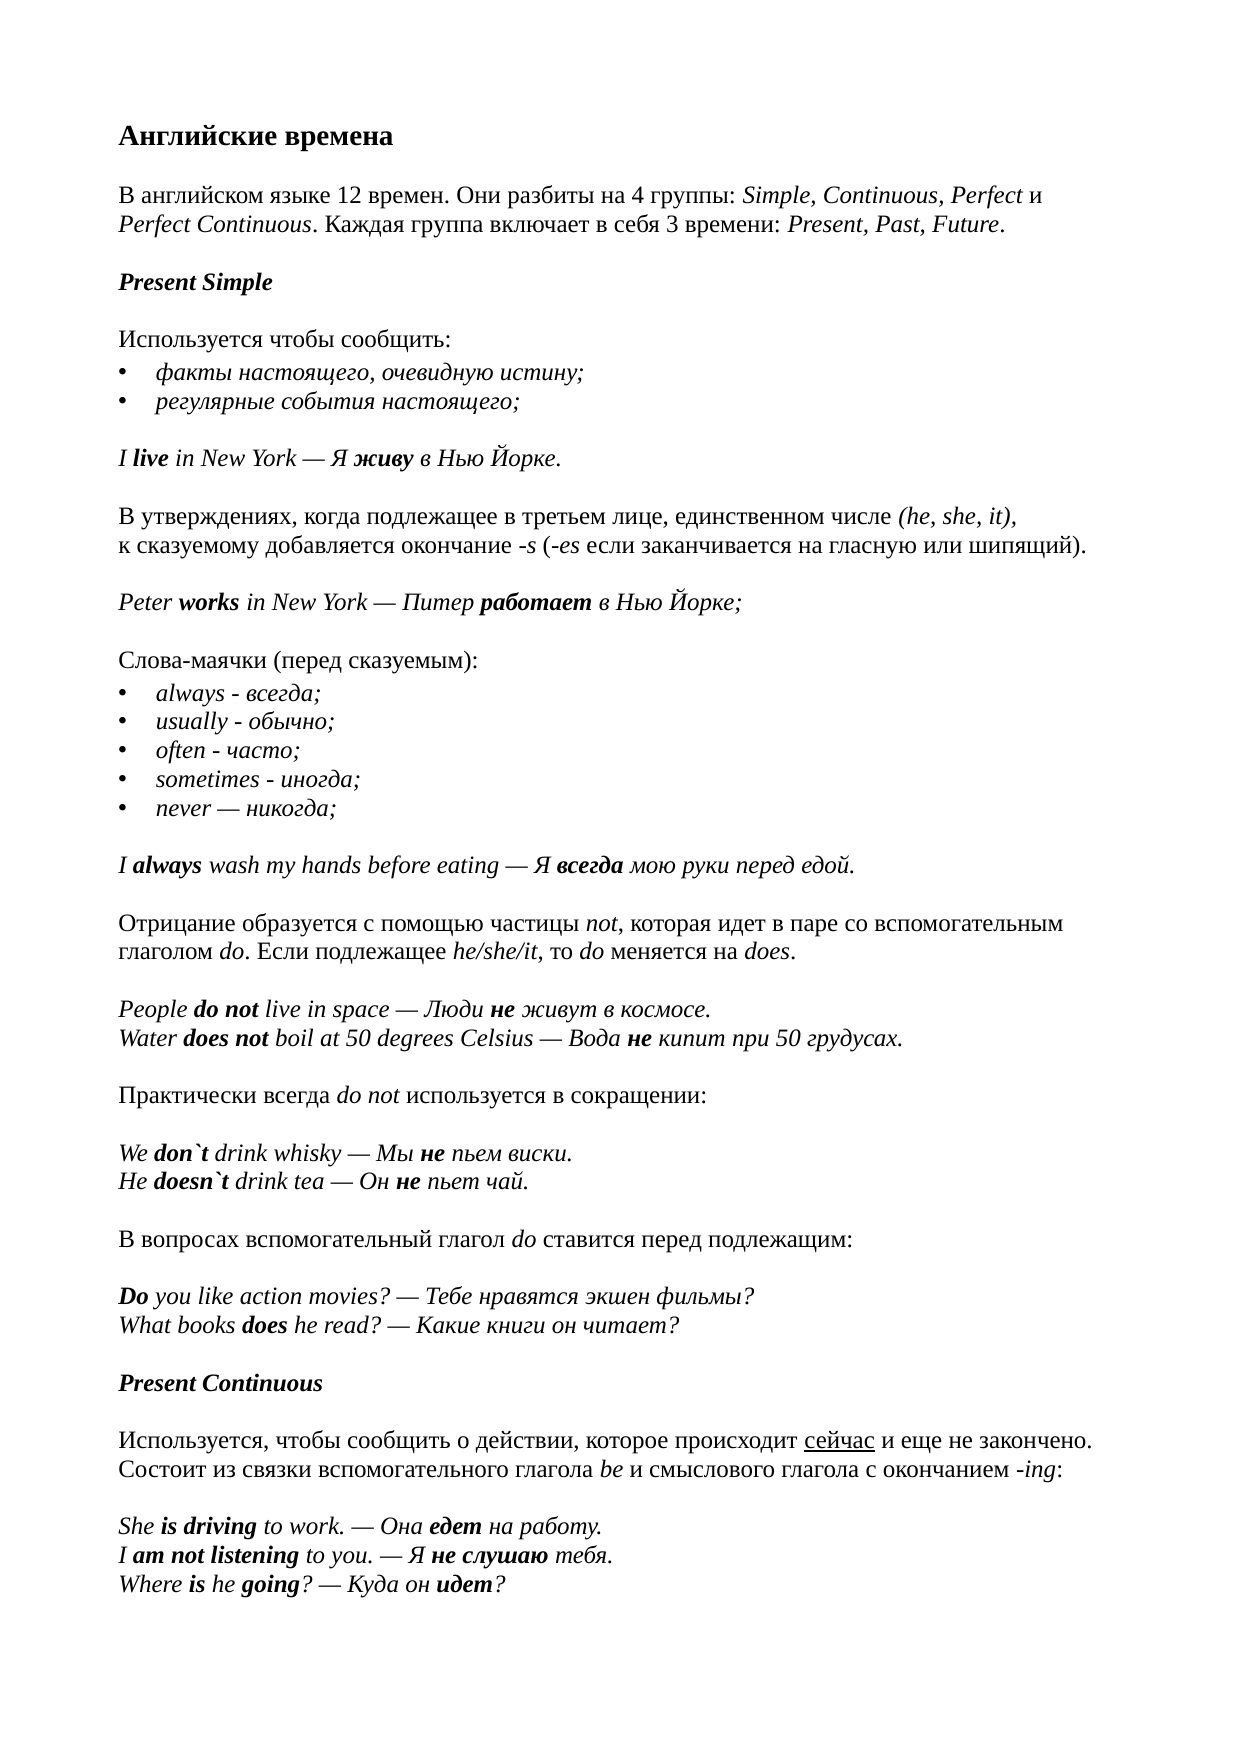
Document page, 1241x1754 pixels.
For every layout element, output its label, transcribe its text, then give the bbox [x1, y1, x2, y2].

text Where is he going? — Куда он идет? [118, 1569, 1122, 1598]
text к сказуемому добавляется окончание -s (-es если заканчивается на гласную или шипящий). [118, 530, 1122, 558]
text He doesn`t drink tea — Он не пьет чай. [118, 1166, 1122, 1195]
list always - всегда; [118, 678, 1122, 706]
list often - часто; [118, 735, 1122, 764]
text I live in New York — Я живу в Нью Йорке. [118, 443, 1122, 472]
text Present Continuous [118, 1368, 1122, 1396]
text Peter works in New York — Питер работает в Нью Йорке; [118, 587, 1122, 616]
text She is driving to work. — Она едет на работу. [118, 1511, 1122, 1540]
list факты настоящего, очевидную истину; [118, 357, 1122, 386]
text We don`t drink whisky — Мы не пьем виски. [118, 1138, 1122, 1166]
text В английском языке 12 времен. Они разбиты на 4 группы: Simple, Continuous, Perfect и Perfect Continuous. Каждая группа включает в себя 3 времени: Present, Past, Future. [118, 180, 1122, 238]
text People do not live in space — Люди не живут в космосе. [118, 994, 1122, 1023]
list sometimes - иногда; [118, 764, 1122, 793]
text Английские времена [118, 118, 1122, 152]
text Практически всегда do not используется в сокращении: [118, 1080, 1122, 1109]
list never — никогда; [118, 793, 1122, 821]
text В утверждениях, когда подлежащее в третьем лице, единственном числе (he, she, it), [118, 501, 1122, 530]
list регулярные события настоящего; [118, 386, 1122, 415]
text Используется, чтобы сообщить о действии, которое происходит сейчас и еще не закончено. [118, 1425, 1122, 1454]
text В вопросах вспомогательный глагол do ставится перед подлежащим: [118, 1224, 1122, 1253]
text Слова-маячки (перед сказуемым): [118, 645, 1122, 673]
text Present Simple [118, 267, 1122, 295]
text I am not listening to you. — Я не слушаю тебя. [118, 1540, 1122, 1569]
list usually - обычно; [118, 706, 1122, 735]
text I always wash my hands before eating — Я всегда мою руки перед едой. [118, 850, 1122, 879]
text Do you like action movies? — Тебе нравятся экшен фильмы? [118, 1281, 1122, 1310]
text Состоит из связки вспомогательного глагола be и смыслового глагола с окончанием -ing: [118, 1454, 1122, 1483]
text Используется чтобы сообщить: [118, 324, 1122, 353]
text What books does he read? — Какие книги он читает? [118, 1310, 1122, 1339]
text Отрицание образуется с помощью частицы not, которая идет в паре со вспомогательным глаголом do. Если подлежащее he/she/it, то do меняется на does. [118, 908, 1122, 965]
text Water does not boil at 50 degrees Celsius — Вода не кипит при 50 грудусах. [118, 1023, 1122, 1051]
